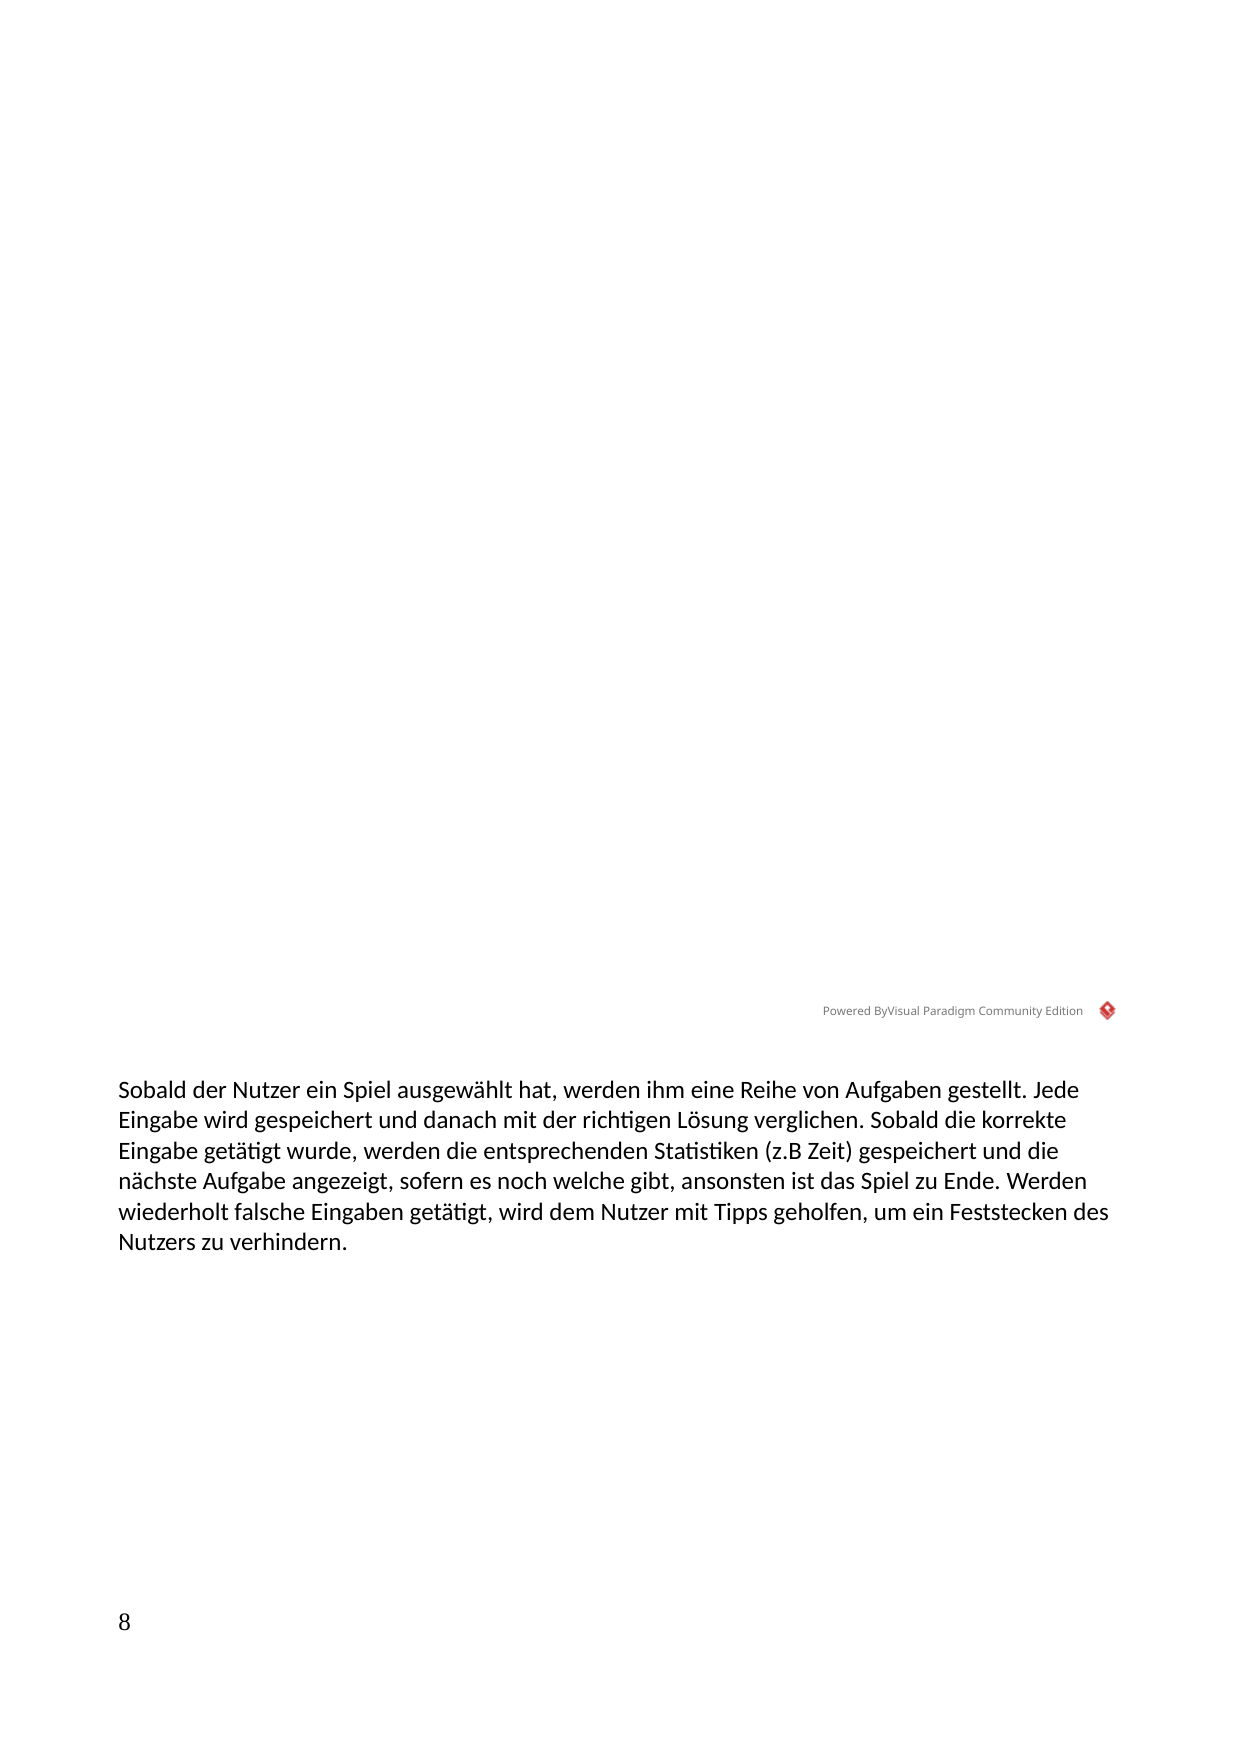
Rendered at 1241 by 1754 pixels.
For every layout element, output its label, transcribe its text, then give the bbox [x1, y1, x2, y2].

text Sobald der Nutzer ein Spiel ausgewählt hat, werden ihm eine Reihe von Aufgaben gestellt. Jede Eingabe wird gespeichert und danach mit der richtigen Lösung verglichen. Sobald die korrekte Eingabe getätigt wurde, werden die entsprechenden Statistiken (z.B Zeit) gespeichert und die nächste Aufgabe angezeigt, sofern es noch welche gibt, ansonsten ist das Spiel zu Ende. Werden wiederholt falsche Eingaben getätigt, wird dem Nutzer mit Tipps geholfen, um ein Feststecken des Nutzers zu verhindern. [118, 1074, 1122, 1257]
